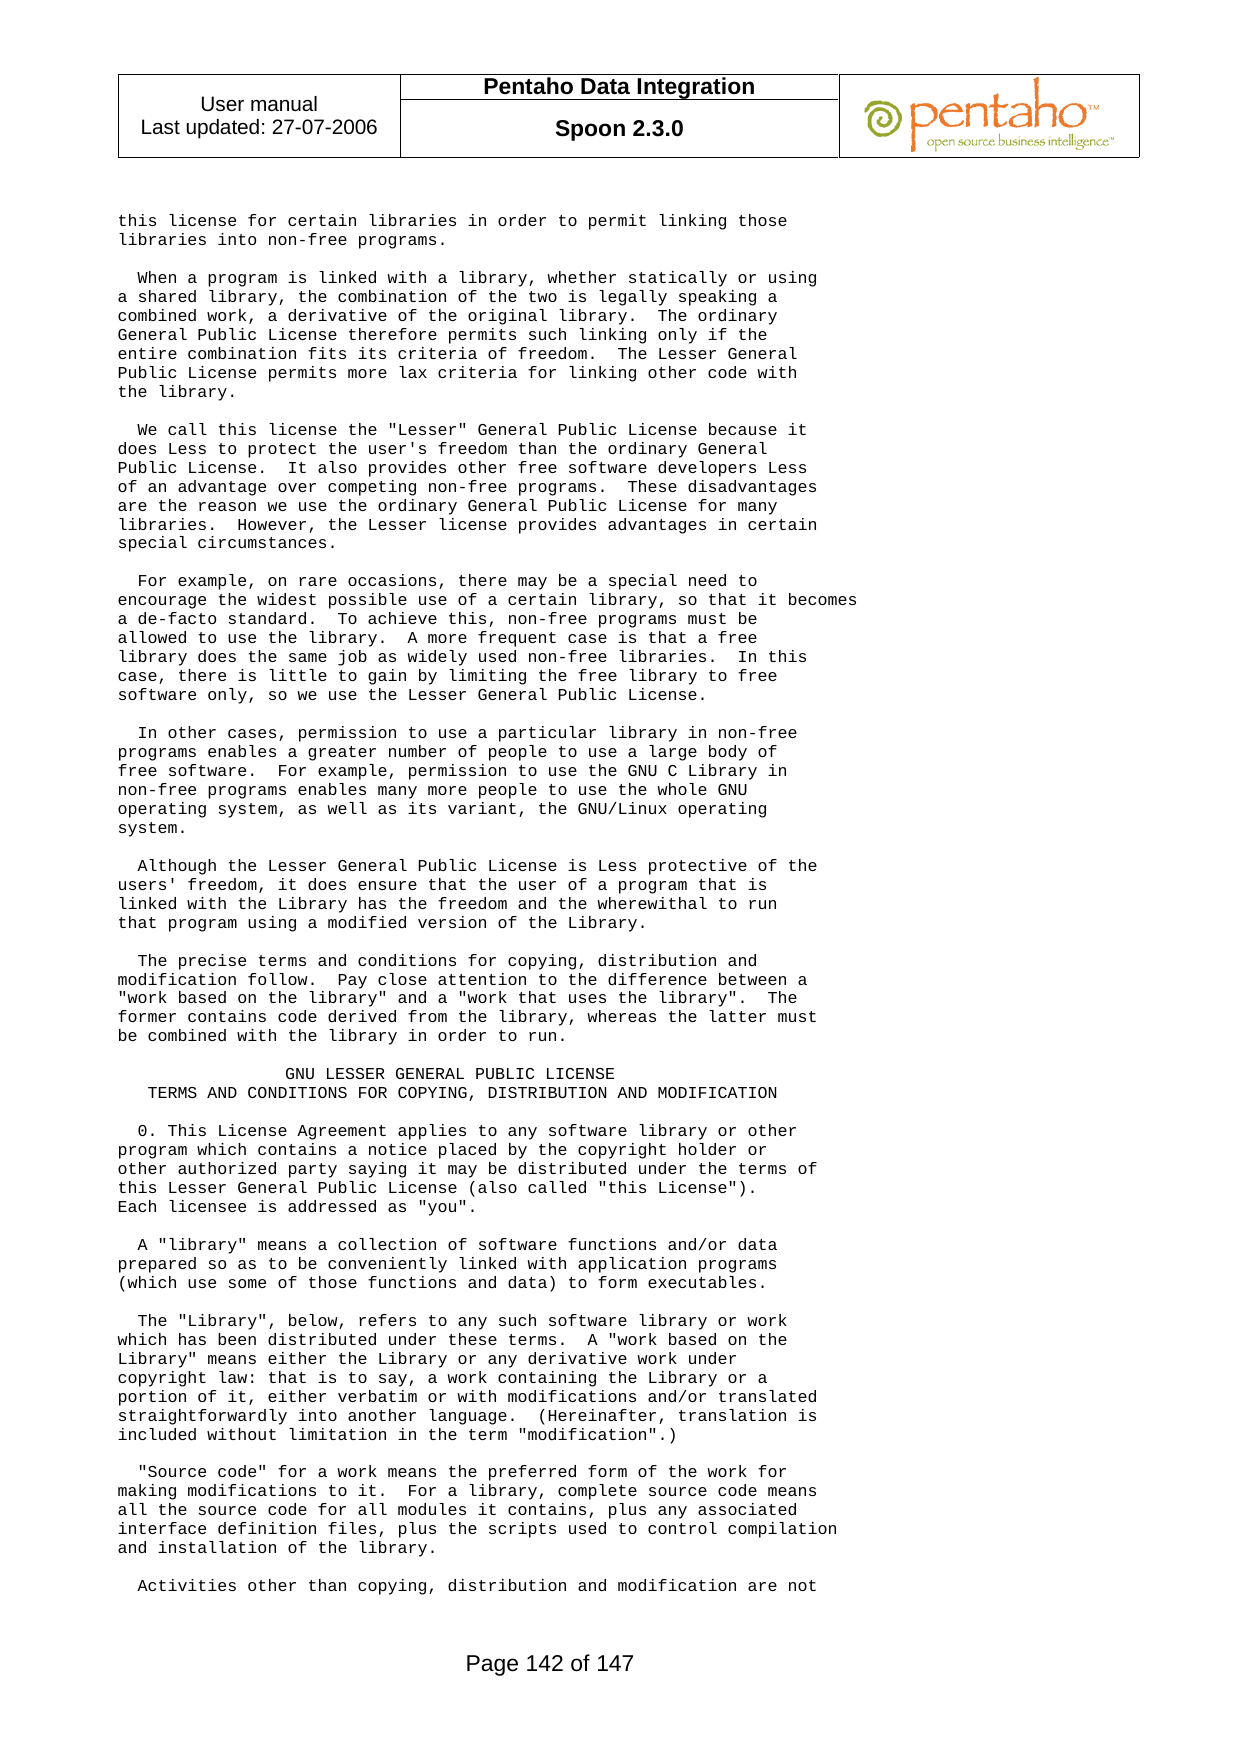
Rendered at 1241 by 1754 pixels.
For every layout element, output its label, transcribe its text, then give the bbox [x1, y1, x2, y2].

text this license for certain libraries in order to permit linking those libraries into non-free programs. When a program is linked with a library, whether statically or using a shared library, the combination of the two is legally speaking a combined work, a derivative of the original library. The ordinary General Public License therefore permits such linking only if the entire combination fits its criteria of freedom. The Lesser General Public License permits more lax criteria for linking other code with the library. We call this license the "Lesser" General Public License because it does Less to protect the user's freedom than the ordinary General Public License. It also provides other free software developers Less of an advantage over competing non-free programs. These disadvantages are the reason we use the ordinary General Public License for many libraries. However, the Lesser license provides advantages in certain special circumstances. For example, on rare occasions, there may be a special need to encourage the widest possible use of a certain library, so that it becomes a de-facto standard. To achieve this, non-free programs must be allowed to use the library. A more frequent case is that a free library does the same job as widely used non-free libraries. In this case, there is little to gain by limiting the free library to free software only, so we use the Lesser General Public License. In other cases, permission to use a particular library in non-free programs enables a greater number of people to use a large body of free software. For example, permission to use the GNU C Library in non-free programs enables many more people to use the whole GNU operating system, as well as its variant, the GNU/Linux operating system. Although the Lesser General Public License is Less protective of the users' freedom, it does ensure that the user of a program that is linked with the Library has the freedom and the wherewithal to run that program using a modified version of the Library. The precise terms and conditions for copying, distribution and modification follow. Pay close attention to the difference between a "work based on the library" and a "work that uses the library". The former contains code derived from the library, whereas the latter must be combined with the library in order to run. GNU LESSER GENERAL PUBLIC LICENSE TERMS AND CONDITIONS FOR COPYING, DISTRIBUTION AND MODIFICATION 0. This License Agreement applies to any software library or other program which contains a notice placed by the copyright holder or other authorized party saying it may be distributed under the terms of this Lesser General Public License (also called "this License"). Each licensee is addressed as "you". A "library" means a collection of software functions and/or data prepared so as to be conveniently linked with application programs (which use some of those functions and data) to form executables. The "Library", below, refers to any such software library or work which has been distributed under these terms. A "work based on the Library" means either the Library or any derivative work under copyright law: that is to say, a work containing the Library or a portion of it, either verbatim or with modifications and/or translated straightforwardly into another language. (Hereinafter, translation is included without limitation in the term "modification".) "Source code" for a work means the preferred form of the work for making modifications to it. For a library, complete source code means all the source code for all modules it contains, plus any associated interface definition files, plus the scripts used to control compilation and installation of the library. Activities other than copying, distribution and modification are not [117, 213, 1137, 1597]
